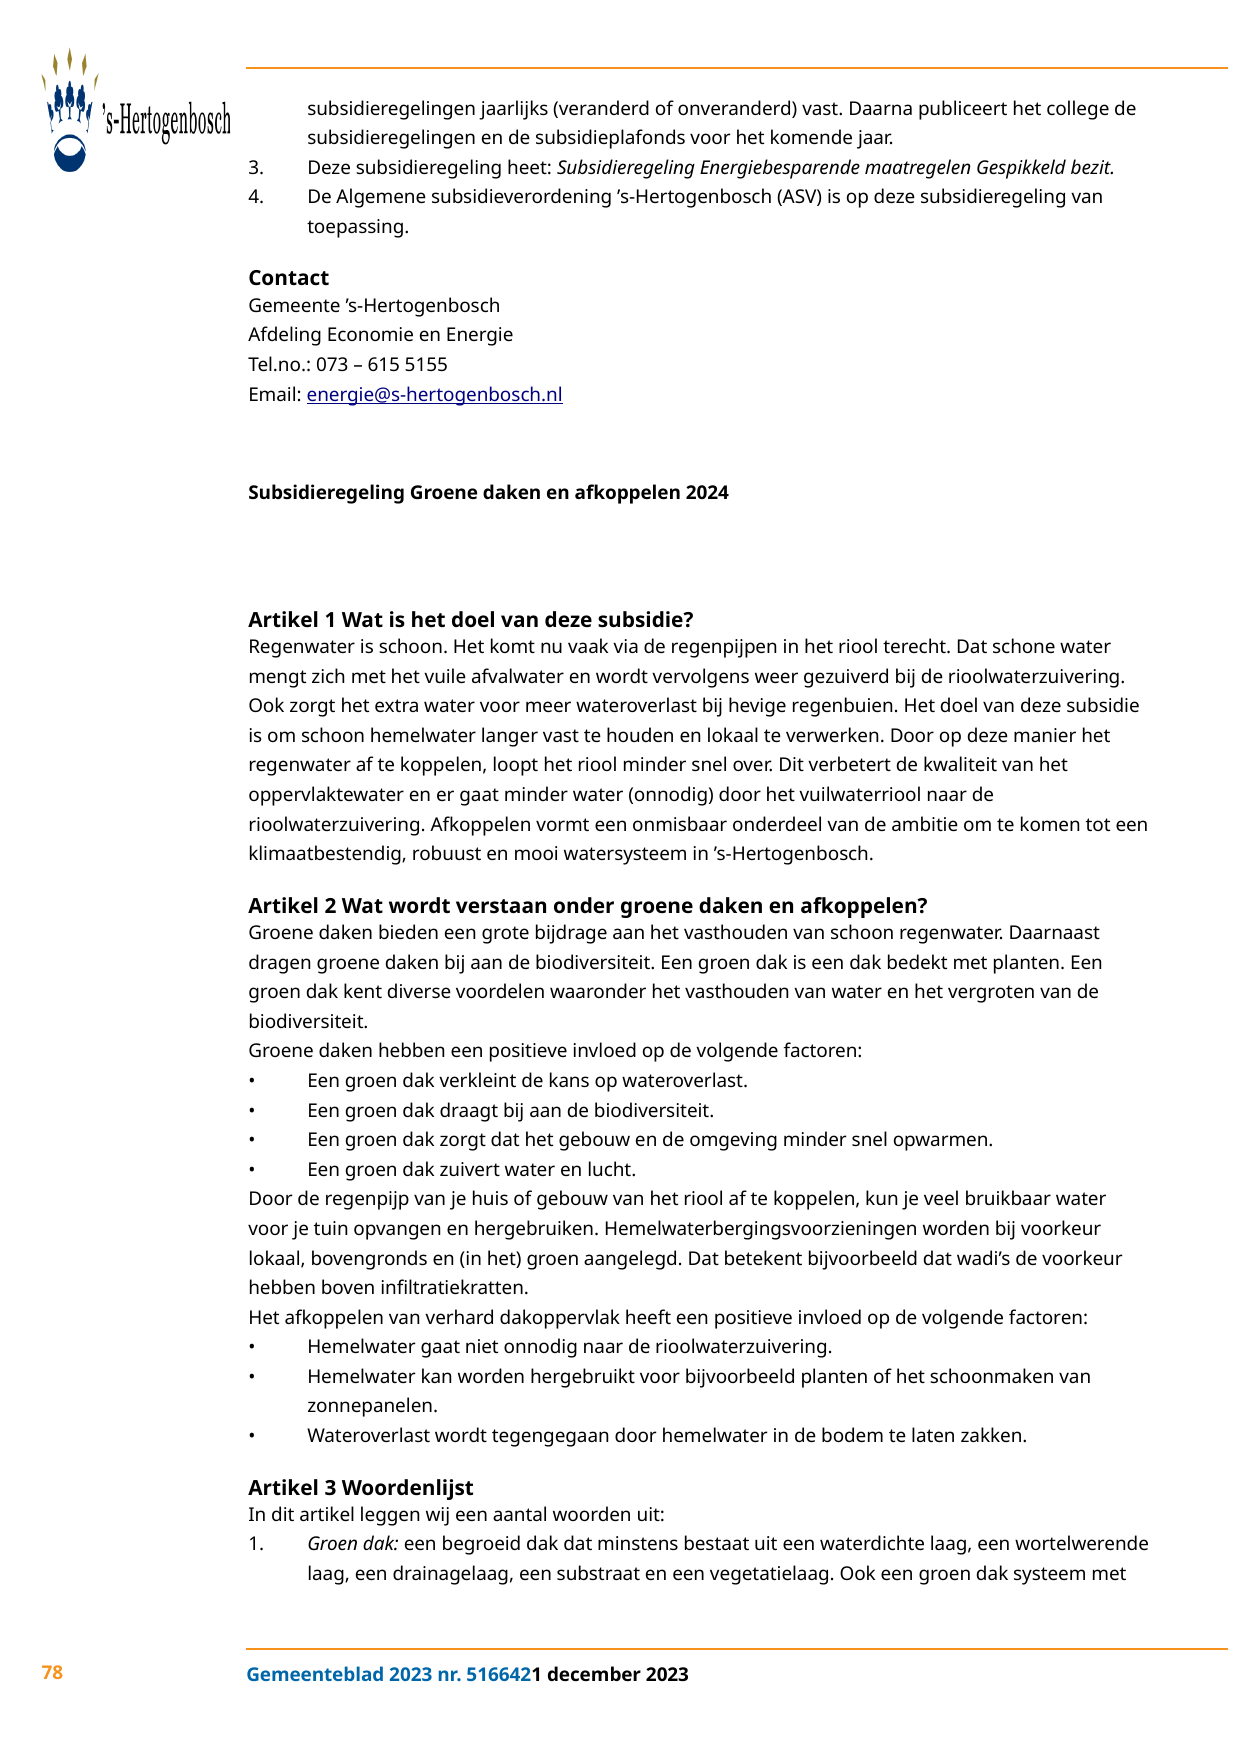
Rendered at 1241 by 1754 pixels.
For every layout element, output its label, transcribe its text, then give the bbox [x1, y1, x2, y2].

text Email: energie@s-hertogenbosch.nl [248, 381, 1152, 406]
list De Algemene subsidieverordening ’s-Hertogenbosch (ASV) is op deze subsidieregeling van toepassing. [248, 183, 1152, 239]
text Regenwater is schoon. Het komt nu vaak via de regenpijpen in het riool terecht. Dat schone water mengt zich met het vuile afvalwater en wordt vervolgens weer gezuiverd bij de rioolwaterzuivering. Ook zorgt het extra water voor meer wateroverlast bij hevige regenbuien. Het doel van deze subsidie is om schoon hemelwater langer vast te houden en lokaal te verwerken. Door op deze manier het regenwater af te koppelen, loopt het riool minder snel over. Dit verbetert de kwaliteit van het oppervlaktewater en er gaat minder water (onnodig) door het vuilwaterriool naar de rioolwaterzuivering. Afkoppelen vormt een onmisbaar onderdeel van de ambitie om te komen tot een klimaatbestendig, robuust en mooi watersysteem in ’s-Hertogenbosch. [248, 633, 1152, 866]
list Wateroverlast wordt tegengegaan door hemelwater in de bodem te laten zakken. [248, 1422, 1152, 1448]
text Door de regenpijp van je huis of gebouw van het riool af te koppelen, kun je veel bruikbaar water voor je tuin opvangen en hergebruiken. Hemelwaterbergingsvoorzieningen worden bij voorkeur lokaal, bovengronds en (in het) groen aangelegd. Dat betekent bijvoorbeeld dat wadi’s de voorkeur hebben boven infiltratiekratten. [248, 1186, 1152, 1300]
list Een groen dak zorgt dat het gebouw en de omgeving minder snel opwarmen. [248, 1126, 1152, 1152]
text Gemeente ’s-Hertogenbosch [248, 292, 1152, 318]
list Groen dak: een begroeid dak dat minstens bestaat uit een waterdichte laag, een wortelwerende laag, een drainagelaag, een substraat en een vegetatielaag. Ook een groen dak systeem met [248, 1531, 1152, 1586]
list Een groen dak verkleint de kans op wateroverlast. [248, 1067, 1152, 1093]
text Het afkoppelen van verhard dakoppervlak heeft een positieve invloed op de volgende factoren: [248, 1304, 1152, 1329]
text Afdeling Economie en Energie [248, 322, 1152, 347]
list Hemelwater gaat niet onnodig naar de rioolwaterzuivering. [248, 1333, 1152, 1359]
list Deze subsidieregeling heet: Subsidieregeling Energiebesparende maatregelen Gespikkeld bezit. [248, 154, 1152, 180]
text Contact [248, 263, 1152, 292]
text Artikel 3 Woordenlijst [248, 1473, 1152, 1501]
text Subsidieregeling Groene daken en afkoppelen 2024 [248, 477, 1152, 505]
text Groene daken bieden een grote bijdrage aan het vasthouden van schoon regenwater. Daarnaast dragen groene daken bij aan de biodiversiteit. Een groen dak is een dak bedekt met planten. Een groen dak kent diverse voordelen waaronder het vasthouden van water en het vergroten van de biodiversiteit. [248, 919, 1152, 1034]
text Artikel 2 Wat wordt verstaan onder groene daken en afkoppelen? [248, 891, 1152, 919]
picture [41, 47, 231, 172]
list subsidieregelingen jaarlijks (veranderd of onveranderd) vast. Daarna publiceert het college de subsidieregelingen en de subsidieplafonds voor het komende jaar. [248, 95, 1152, 150]
text In dit artikel leggen wij een aantal woorden uit: [248, 1501, 1152, 1527]
text Groene daken hebben een positieve invloed op de volgende factoren: [248, 1038, 1152, 1063]
list Een groen dak zuivert water en lucht. [248, 1156, 1152, 1182]
list Een groen dak draagt bij aan de biodiversiteit. [248, 1097, 1152, 1122]
list Hemelwater kan worden hergebruikt voor bijvoorbeeld planten of het schoonmaken van zonnepanelen. [248, 1363, 1152, 1418]
text Artikel 1 Wat is het doel van deze subsidie? [248, 605, 1152, 633]
text Tel.no.: 073 – 615 5155 [248, 351, 1152, 377]
